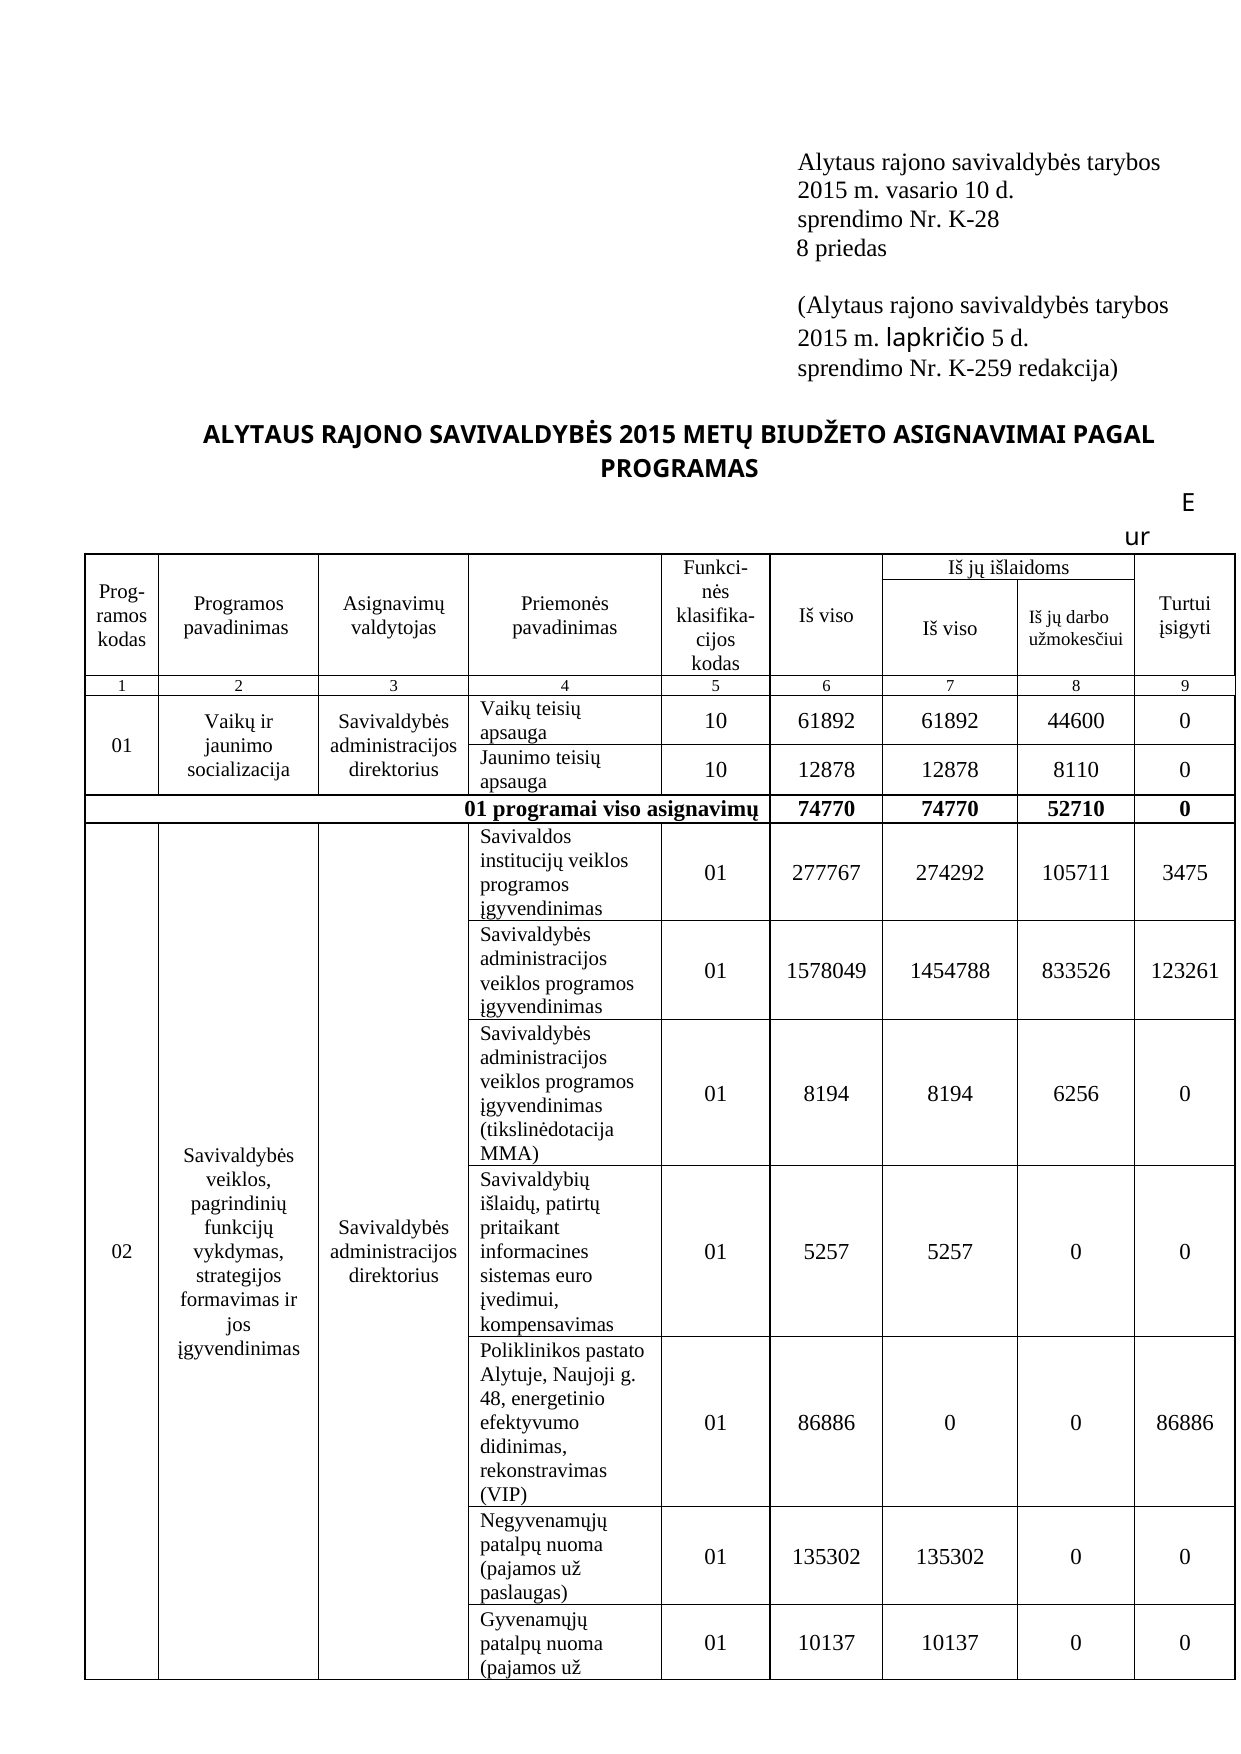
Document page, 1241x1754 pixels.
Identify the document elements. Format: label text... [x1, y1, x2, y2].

table_cell 01 programai viso asignavimų [86, 796, 769, 822]
text 2015 m. vasario 10 d. [177, 176, 1181, 204]
table_cell Savivaldybės administracijos veiklos programos įgyvendinimas (tikslinėdotacija MMA) [469, 1020, 661, 1165]
table_cell 5 [662, 676, 769, 695]
table_cell 12878 [771, 745, 882, 793]
text (Alytaus rajono savivaldybės tarybos [177, 291, 1181, 319]
table_cell 8194 [883, 1020, 1017, 1165]
table_header Iš viso [771, 555, 882, 675]
table_cell Gyvenamųjų patalpų nuoma (pajamos už [469, 1605, 661, 1679]
table_cell Savivaldybės veiklos, pagrindinių funkcijų vykdymas, strategijos formavimas ir jos įgyvendinimas [159, 824, 318, 1679]
text 8 priedas [796, 233, 1181, 262]
table_cell 01 [662, 1507, 769, 1604]
table_header Prog-ramos kodas [86, 555, 158, 675]
table_cell Savivaldybės administracijos direktorius [319, 824, 468, 1679]
table_cell 123261 [1135, 921, 1234, 1018]
table_cell 0 [1135, 796, 1234, 822]
table_cell 61892 [883, 696, 1017, 744]
text sprendimo Nr. K-28 [177, 204, 1181, 233]
table_cell Iš jų darbo užmokesčiui [1018, 580, 1134, 675]
table_cell 1454788 [883, 921, 1017, 1018]
table_cell 6256 [1018, 1020, 1134, 1165]
text Eur [1093, 484, 1181, 552]
table_cell 01 [662, 824, 769, 920]
table_cell 8110 [1018, 745, 1134, 793]
table_cell Savivaldybės administracijos veiklos programos įgyvendinimas [469, 921, 661, 1018]
table_header Priemonės pavadinimas [469, 555, 661, 675]
table_cell 6 [771, 676, 882, 695]
table_cell 01 [662, 921, 769, 1018]
text ALYTAUS RAJONO SAVIVALDYBĖS 2015 METŲ BIUDŽETO ASIGNAVIMAI PAGAL PROGRAMAS [177, 416, 1181, 484]
table_cell 0 [883, 1337, 1017, 1506]
table_cell Iš viso [883, 580, 1017, 675]
table_header Funkci-nės klasifika-cijos kodas [662, 555, 769, 675]
table_cell 274292 [883, 824, 1017, 920]
table_cell 0 [1135, 745, 1234, 793]
table_cell Negyvenamųjų patalpų nuoma (pajamos už paslaugas) [469, 1507, 661, 1604]
table_header Programos pavadinimas [159, 555, 318, 675]
table_cell 10 [662, 696, 769, 744]
table_cell 74770 [883, 796, 1017, 822]
table_cell 0 [1135, 696, 1234, 744]
table_cell Vaikų teisių apsauga [469, 696, 661, 744]
table_cell 135302 [883, 1507, 1017, 1604]
table_cell 10137 [771, 1605, 882, 1679]
table_cell 8194 [771, 1020, 882, 1165]
table_cell 1 [86, 676, 158, 695]
table_cell 01 [662, 1605, 769, 1679]
table_cell 74770 [771, 796, 882, 822]
table_cell 0 [1135, 1166, 1234, 1336]
table_cell 1578049 [771, 921, 882, 1018]
table_cell 52710 [1018, 796, 1134, 822]
text sprendimo Nr. K-259 redakcija) [177, 353, 1181, 382]
table_cell 01 [86, 696, 158, 793]
table_cell 0 [1135, 1020, 1234, 1165]
table_cell 2 [159, 676, 318, 695]
table_header Turtui įsigyti [1135, 555, 1234, 675]
table_cell Jaunimo teisių apsauga [469, 745, 661, 793]
table_cell 0 [1018, 1166, 1134, 1336]
table_cell 5257 [771, 1166, 882, 1336]
table_cell 7 [883, 676, 1017, 695]
table_header Iš jų išlaidoms [883, 555, 1134, 579]
table_cell 0 [1135, 1605, 1234, 1679]
table_cell 01 [662, 1166, 769, 1336]
table_cell 12878 [883, 745, 1017, 793]
table_cell 10137 [883, 1605, 1017, 1679]
table_cell 01 [662, 1337, 769, 1506]
table_cell 9 [1135, 676, 1235, 695]
table_cell 833526 [1018, 921, 1134, 1018]
table_cell 0 [1018, 1605, 1134, 1679]
table_cell Savivaldybės administracijos direktorius [319, 696, 468, 793]
table_cell 44600 [1018, 696, 1134, 744]
table_cell 105711 [1018, 824, 1134, 920]
table_header Asignavimų valdytojas [319, 555, 468, 675]
table_cell 8 [1018, 676, 1134, 695]
table_cell 0 [1018, 1337, 1134, 1506]
table_cell 02 [86, 824, 158, 1679]
table_cell 4 [469, 676, 661, 695]
table_cell 61892 [771, 696, 882, 744]
table_cell 277767 [771, 824, 882, 920]
table_cell 86886 [771, 1337, 882, 1506]
table_cell 3 [319, 676, 468, 695]
table_cell 0 [1018, 1507, 1134, 1604]
table_cell Poliklinikos pastato Alytuje, Naujoji g. 48, energetinio efektyvumo didinimas, rekonstravimas (VIP) [469, 1337, 661, 1506]
table_cell 0 [1135, 1507, 1234, 1604]
table_cell Vaikų ir jaunimo socializacija [159, 696, 318, 793]
text Alytaus rajono savivaldybės tarybos [177, 147, 1181, 176]
table_cell Savivaldybių išlaidų, patirtų pritaikant informacines sistemas euro įvedimui, kompensavimas [469, 1166, 661, 1336]
table_cell 3475 [1135, 824, 1234, 920]
table_cell Savivaldos institucijų veiklos programos įgyvendinimas [469, 824, 661, 920]
table_cell 86886 [1135, 1337, 1234, 1506]
table_cell 01 [662, 1020, 769, 1165]
table_cell 135302 [771, 1507, 882, 1604]
table_cell 10 [662, 745, 769, 793]
text 2015 m. lapkričio 5 d. [177, 319, 1181, 353]
table_cell 5257 [883, 1166, 1017, 1336]
